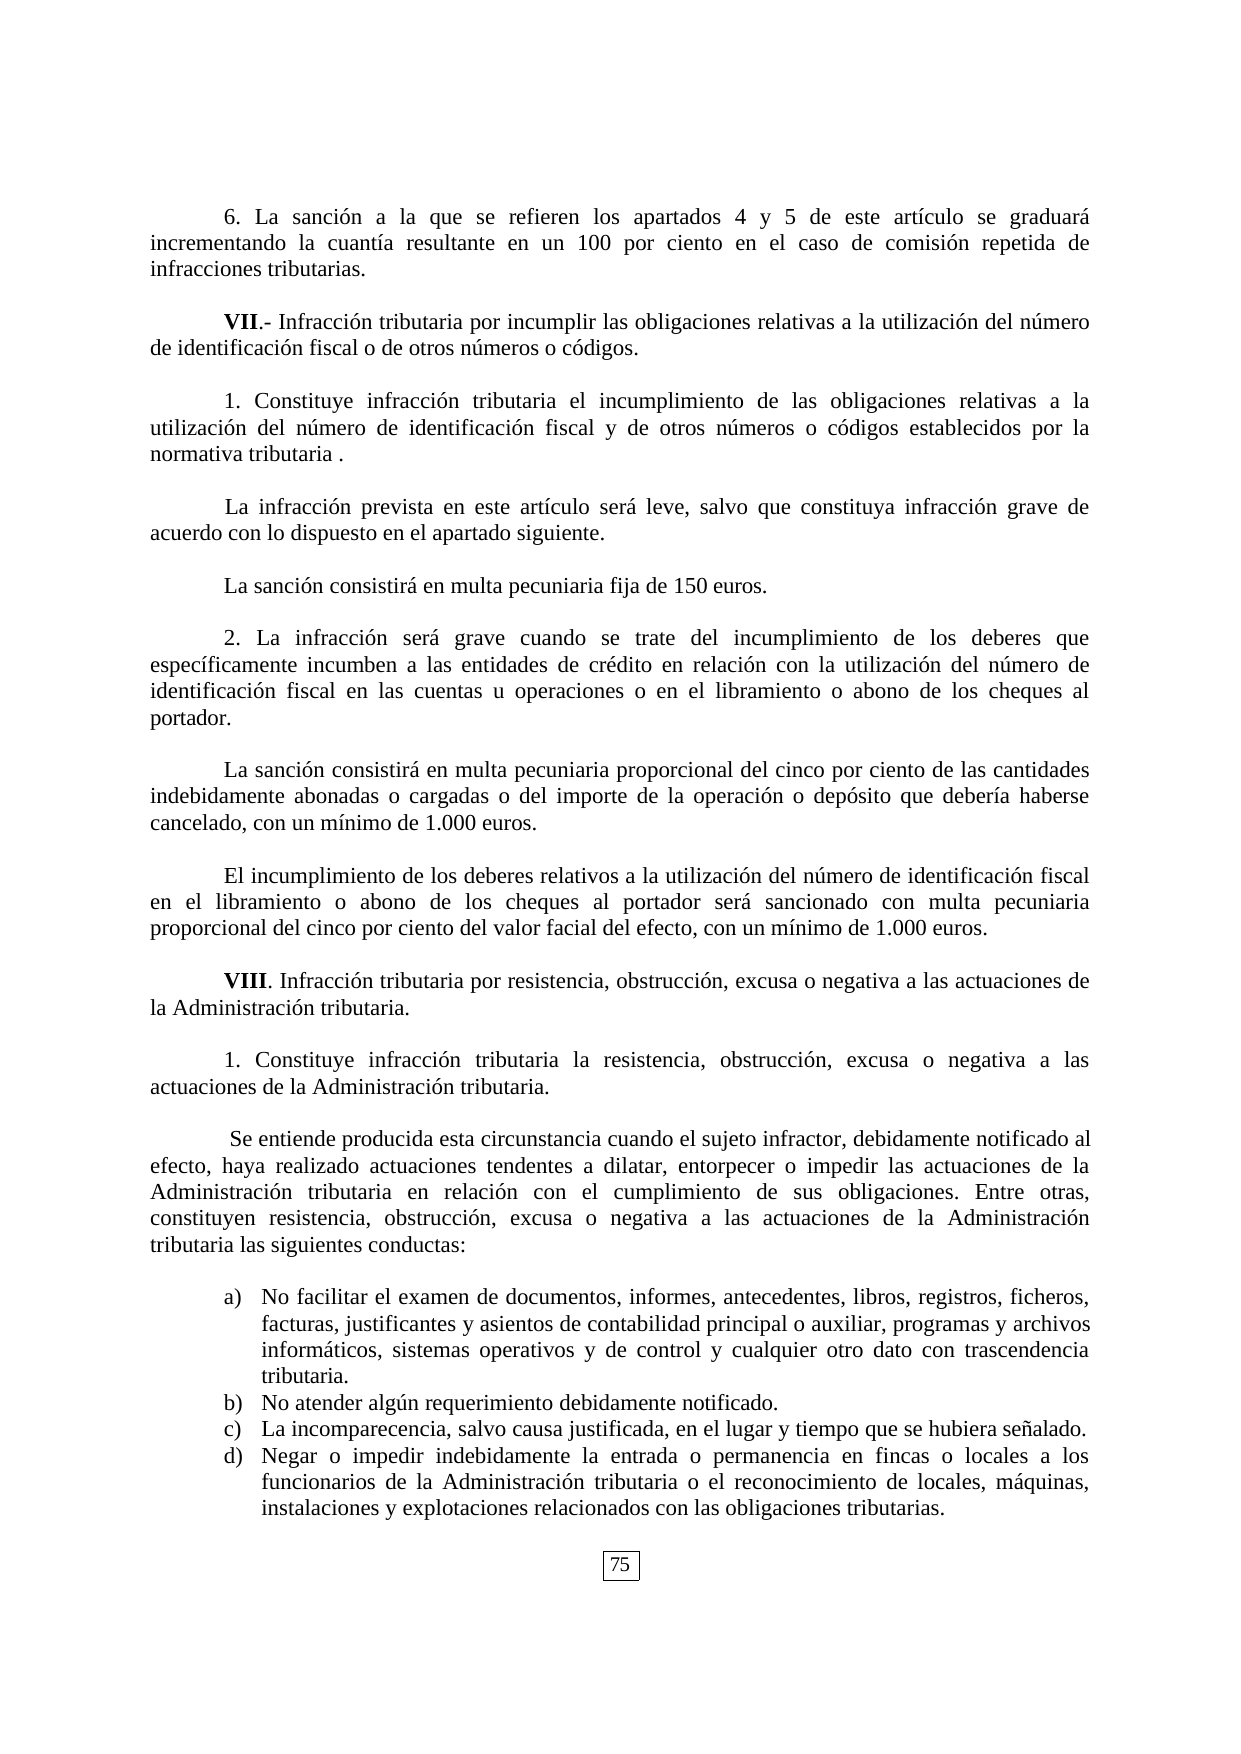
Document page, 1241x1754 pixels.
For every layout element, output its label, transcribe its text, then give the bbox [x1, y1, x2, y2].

text VII.- Infracción tributaria por incumplir las obligaciones relativas a la utilización del número de identificación fiscal o de otros números o códigos. [150, 308, 1091, 361]
text La sanción consistirá en multa pecuniaria proporcional del cinco por ciento de las cantidades indebidamente abonadas o cargadas o del importe de la operación o depósito que debería haberse cancelado, con un mínimo de 1.000 euros. [150, 756, 1091, 835]
list No atender algún requerimiento debidamente notificado. [223, 1389, 1103, 1415]
text La sanción consistirá en multa pecuniaria fija de 150 euros. [224, 572, 1103, 598]
text Se entiende producida esta circunstancia cuando el sujeto infractor, debidamente notificado al efecto, haya realizado actuaciones tendentes a dilatar, entorpecer o impedir las actuaciones de la Administración tributaria en relación con el cumplimiento de sus obligaciones. Entre otras, constituyen resistencia, obstrucción, excusa o negativa a las actuaciones de la Administración tributaria las siguientes conductas: [150, 1125, 1091, 1257]
list La infracción será grave cuando se trate del incumplimiento de los deberes que específicamente incumben a las entidades de crédito en relación con la utilización del número de identificación fiscal en las cuentas u operaciones o en el libramiento o abono de los cheques al portador. [150, 624, 1091, 730]
list No facilitar el examen de documentos, informes, antecedentes, libros, registros, ficheros, facturas, justificantes y asientos de contabilidad principal o auxiliar, programas y archivos informáticos, sistemas operativos y de control y cualquier otro dato con trascendencia tributaria. [224, 1283, 1091, 1389]
text VIII. Infracción tributaria por resistencia, obstrucción, excusa o negativa a las actuaciones de la Administración tributaria. [150, 967, 1091, 1020]
list Constituye infracción tributaria el incumplimiento de las obligaciones relativas a la utilización del número de identificación fiscal y de otros números o códigos establecidos por la normativa tributaria . [150, 387, 1091, 466]
list Constituye infracción tributaria la resistencia, obstrucción, excusa o negativa a las actuaciones de la Administración tributaria. [150, 1046, 1091, 1099]
list Negar o impedir indebidamente la entrada o permanencia en fincas o locales a los funcionarios de la Administración tributaria o el reconocimiento de locales, máquinas, instalaciones y explotaciones relacionados con las obligaciones tributarias. [224, 1442, 1091, 1521]
text La infracción prevista en este artículo será leve, salvo que constituya infracción grave de acuerdo con lo dispuesto en el apartado siguiente. [150, 493, 1091, 545]
list La sanción a la que se refieren los apartados 4 y 5 de este artículo se graduará incrementando la cuantía resultante en un 100 por ciento en el caso de comisión repetida de infracciones tributarias. [150, 203, 1091, 282]
list La incomparecencia, salvo causa justificada, en el lugar y tiempo que se hubiera señalado. [223, 1415, 1103, 1441]
text El incumplimiento de los deberes relativos a la utilización del número de identificación fiscal en el libramiento o abono de los cheques al portador será sancionado con multa pecuniaria proporcional del cinco por ciento del valor facial del efecto, con un mínimo de 1.000 euros. [150, 862, 1091, 941]
